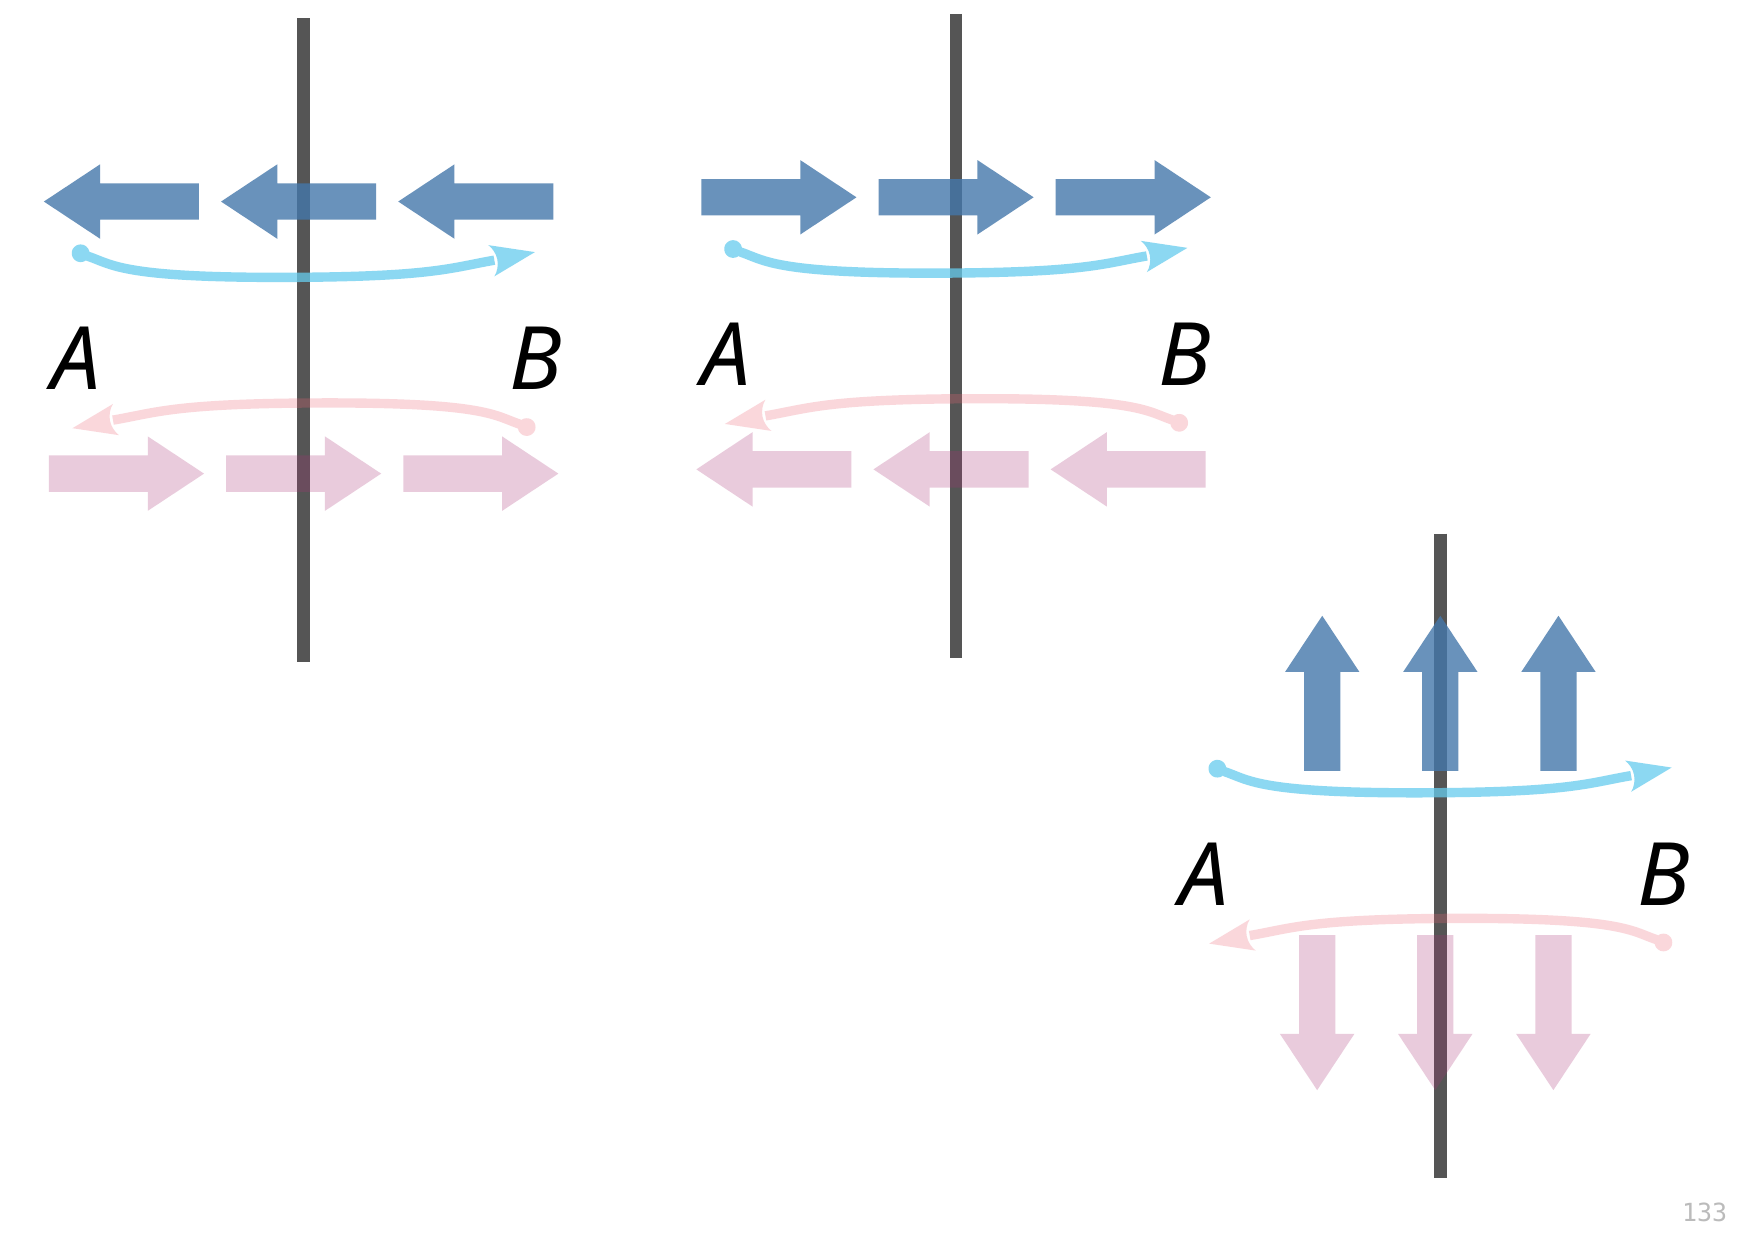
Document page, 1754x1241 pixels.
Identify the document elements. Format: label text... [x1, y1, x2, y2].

text_box [873, 432, 1029, 507]
text_box [1521, 615, 1596, 771]
text_box [1285, 615, 1360, 771]
text_box [1403, 615, 1478, 771]
text_box [403, 436, 559, 511]
text_box [226, 436, 382, 511]
text_box A [37, 289, 130, 392]
text_box [696, 432, 852, 507]
text_box [1055, 160, 1211, 235]
text_box A [1165, 804, 1258, 907]
text_box [48, 436, 205, 511]
text_box [1516, 935, 1591, 1091]
text_box [1279, 935, 1355, 1091]
text_box [398, 164, 554, 239]
text_box B [1144, 284, 1228, 388]
text_box [1398, 935, 1473, 1091]
text_box [43, 164, 199, 239]
text_box B [1622, 804, 1706, 907]
text_box [1050, 432, 1206, 507]
text_box [878, 160, 1034, 235]
text_box B [494, 289, 578, 392]
text_box [221, 164, 377, 239]
text_box [701, 160, 857, 235]
text_box A [686, 284, 780, 388]
